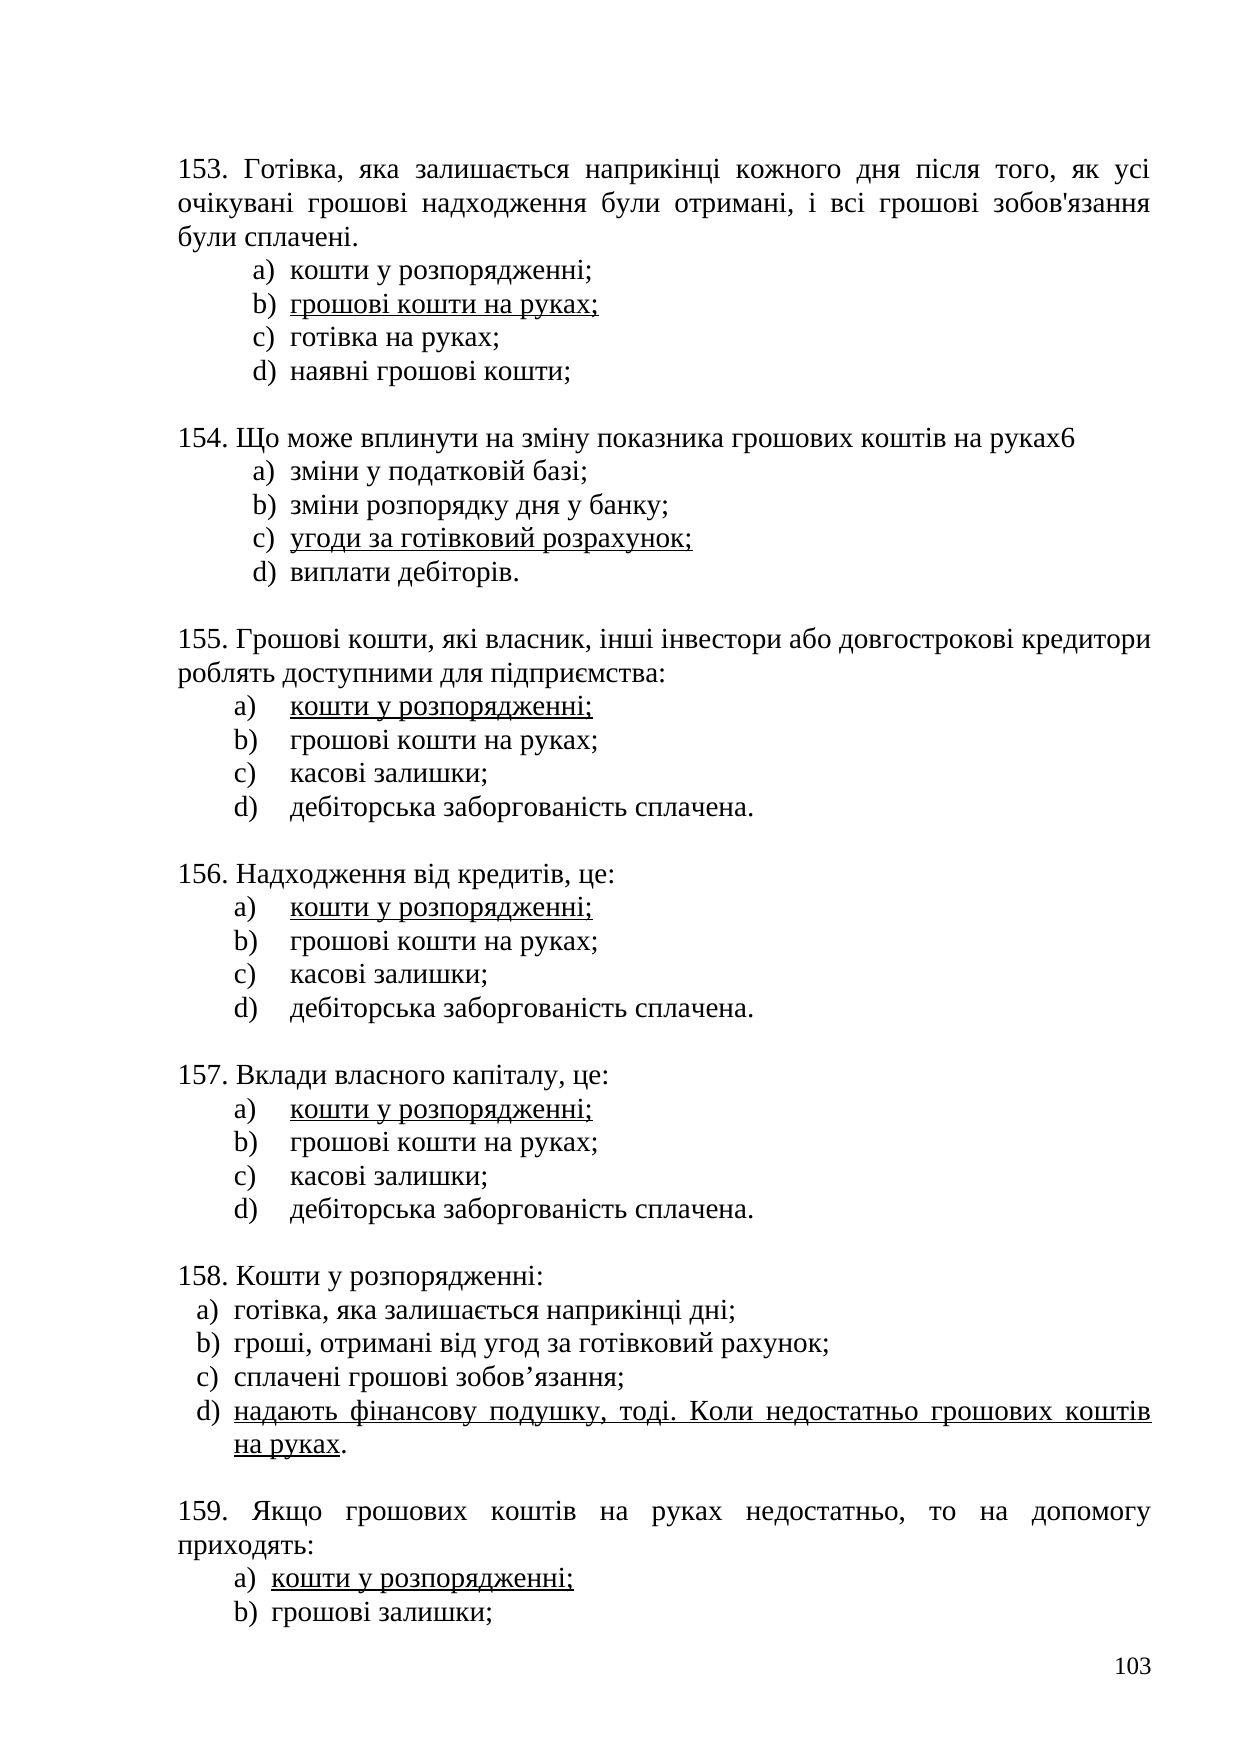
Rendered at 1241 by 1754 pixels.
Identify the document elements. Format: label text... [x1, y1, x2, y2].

list грошові кошти на руках; [252, 286, 1152, 319]
list сплачені грошові зобов’язання; [196, 1359, 1152, 1393]
list наявні грошові кошти; [252, 353, 1152, 386]
list касові залишки; [233, 755, 1152, 789]
list дебіторська заборгованість сплачена. [233, 789, 1152, 822]
list угоди за готівковий розрахунок; [252, 521, 1152, 554]
list кошти у розпорядженні; [233, 688, 1152, 722]
text 157. Вклади власного капіталу, це: [177, 1057, 1152, 1091]
text 154. Що може вплинути на зміну показника грошових коштів на руках6 [177, 420, 1152, 453]
list кошти у розпорядженні; [233, 1091, 1152, 1124]
list кошти у розпорядженні; [233, 1560, 1152, 1594]
text 153. Готівка, яка залишається наприкінці кожного дня після того, як усі очікувані грошові надходження були отримані, і всі грошові зобов'язання були сплачені. [177, 152, 1152, 252]
list зміни розпорядку дня у банку; [252, 487, 1152, 521]
list готівка на руках; [252, 319, 1152, 353]
text 158. Кошти у розпорядженні: [177, 1258, 1152, 1292]
list виплати дебіторів. [252, 554, 1152, 588]
list дебіторська заборгованість сплачена. [233, 1191, 1152, 1225]
text 156. Надходження від кредитів, це: [177, 856, 1152, 889]
list кошти у розпорядженні; [233, 889, 1152, 923]
text 155. Грошові кошти, які власник, інші інвестори або довгострокові кредитори роблять доступними для підприємства: [177, 621, 1152, 688]
text 159. Якщо грошових коштів на руках недостатньо, то на допомогу приходять: [177, 1493, 1152, 1560]
list касові залишки; [233, 1158, 1152, 1191]
list касові залишки; [233, 957, 1152, 990]
list зміни у податковій базі; [252, 453, 1152, 487]
list кошти у розпорядженні; [252, 252, 1152, 286]
list дебіторська заборгованість сплачена. [233, 990, 1152, 1024]
list готівка, яка залишається наприкінці дні; [196, 1292, 1152, 1326]
list надають фінансову подушку, тоді. Коли недостатньо грошових коштів на руках. [196, 1393, 1152, 1460]
list грошові кошти на руках; [233, 923, 1152, 957]
list грошові залишки; [233, 1594, 1152, 1627]
list грошові кошти на руках; [233, 722, 1152, 755]
list грошові кошти на руках; [233, 1124, 1152, 1158]
list гроші, отримані від угод за готівковий рахунок; [196, 1326, 1152, 1359]
